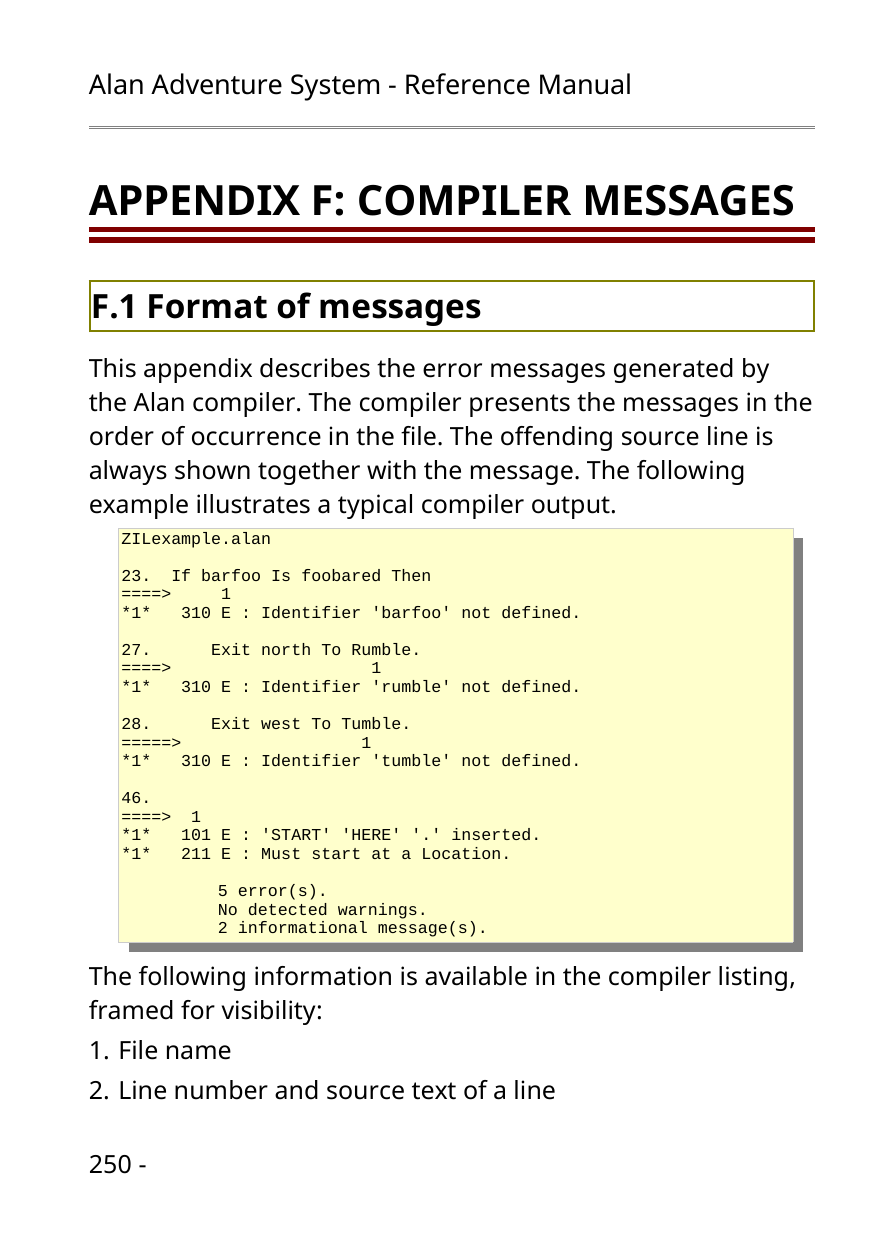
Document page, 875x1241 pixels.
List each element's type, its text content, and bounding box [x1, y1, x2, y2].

text ZILexample.alan 23. If barfoo Is foobared Then ====> 1 *1* 310 E : Identifier 'barfoo' not defined. 27. Exit north To Rumble. ====> 1 *1* 310 E : Identifier 'rumble' not defined. 28. Exit west To Tumble. =====> 1 *1* 310 E : Identifier 'tumble' not defined. 46. ====> 1 *1* 101 E : 'START' 'HERE' '.' inserted. *1* 211 E : Must start at a Location. 5 error(s). No detected warnings. 2 informational message(s). [119, 529, 793, 942]
text The following information is available in the compiler listing, framed for visibility: [88, 959, 815, 1027]
subtitle Compiler Messages [88, 171, 815, 243]
subtitle Format of messages [91, 282, 813, 330]
list Line number and source text of a line [88, 1073, 815, 1107]
list File name [88, 1033, 815, 1067]
text This appendix describes the error messages generated by the Alan compiler. The compiler presents the messages in the order of occurrence in the file. The offending source line is always shown together with the message. The follow­ing example illustrates a typical compiler output. [88, 351, 815, 521]
